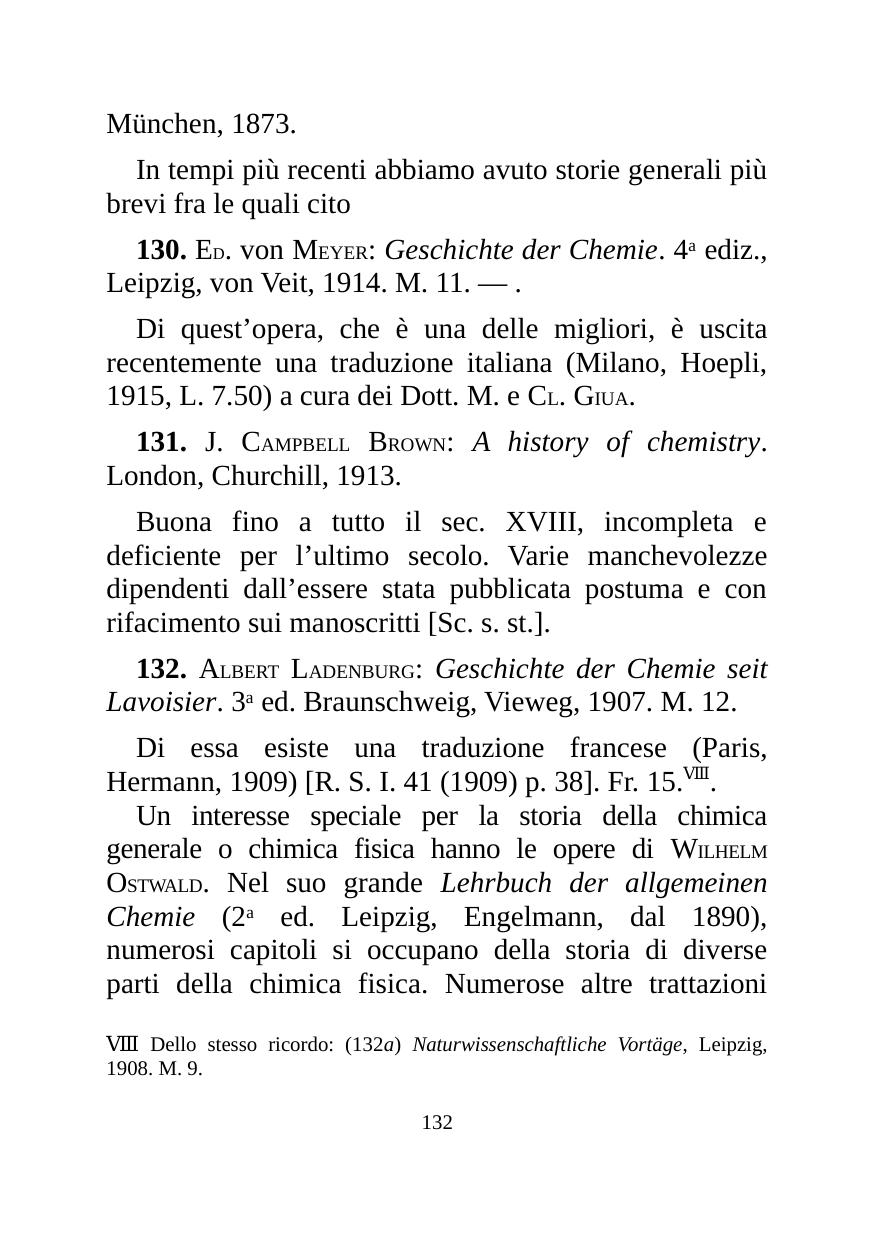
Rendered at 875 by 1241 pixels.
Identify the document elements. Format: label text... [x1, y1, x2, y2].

text Dello stesso ricordo: (132a) Naturwissenschaftliche Vortäge, Leipzig, 1908. M. 9. [106, 1032, 768, 1080]
text In tempi più recenti abbiamo avuto storie generali più brevi fra le quali cito [106, 152, 768, 219]
text 131. J. Campbell Brown: A history of chemistry. London, Churchill, 1913. [106, 424, 768, 492]
text Buona fino a tutto il sec. XVIII, incompleta e deficiente per l’ultimo secolo. Varie manchevolezze dipendenti dall’essere stata pubblicata postuma e con rifacimento sui manoscritti [Sc. s. st.]. [106, 504, 768, 638]
text Un interesse speciale per la storia della chimica generale o chimica fisica hanno le opere di Wilhelm Ostwald. Nel suo grande Lehrbuch der allgemeinen Chemie (2ᵃ ed. Leipzig, Engelmann, dal 1890), numerosi capitoli si occupano della storia di diverse parti della chimica fisica. Numerose altre trattazioni [106, 798, 768, 999]
text 132. Albert Ladenburg: Geschichte der Chemie seit Lavoisier. 3ᵃ ed. Braunschweig, Vieweg, 1907. M. 12. [106, 651, 768, 718]
text Di quest’opera, che è una delle migliori, è uscita recentemente una traduzione italiana (Milano, Hoepli, 1915, L. 7.50) a cura dei Dott. M. e Cl. Giua. [106, 311, 768, 412]
text 130. Ed. von Meyer: Geschichte der Chemie. 4ᵃ ediz., Leipzig, von Veit, 1914. M. 11. — . [106, 232, 768, 299]
text Di essa esiste una traduzione francese (Paris, Hermann, 1909) [R. S. I. 41 (1909) p. 38]. Fr. 15.. [106, 730, 768, 797]
text München, 1873. [106, 106, 768, 140]
